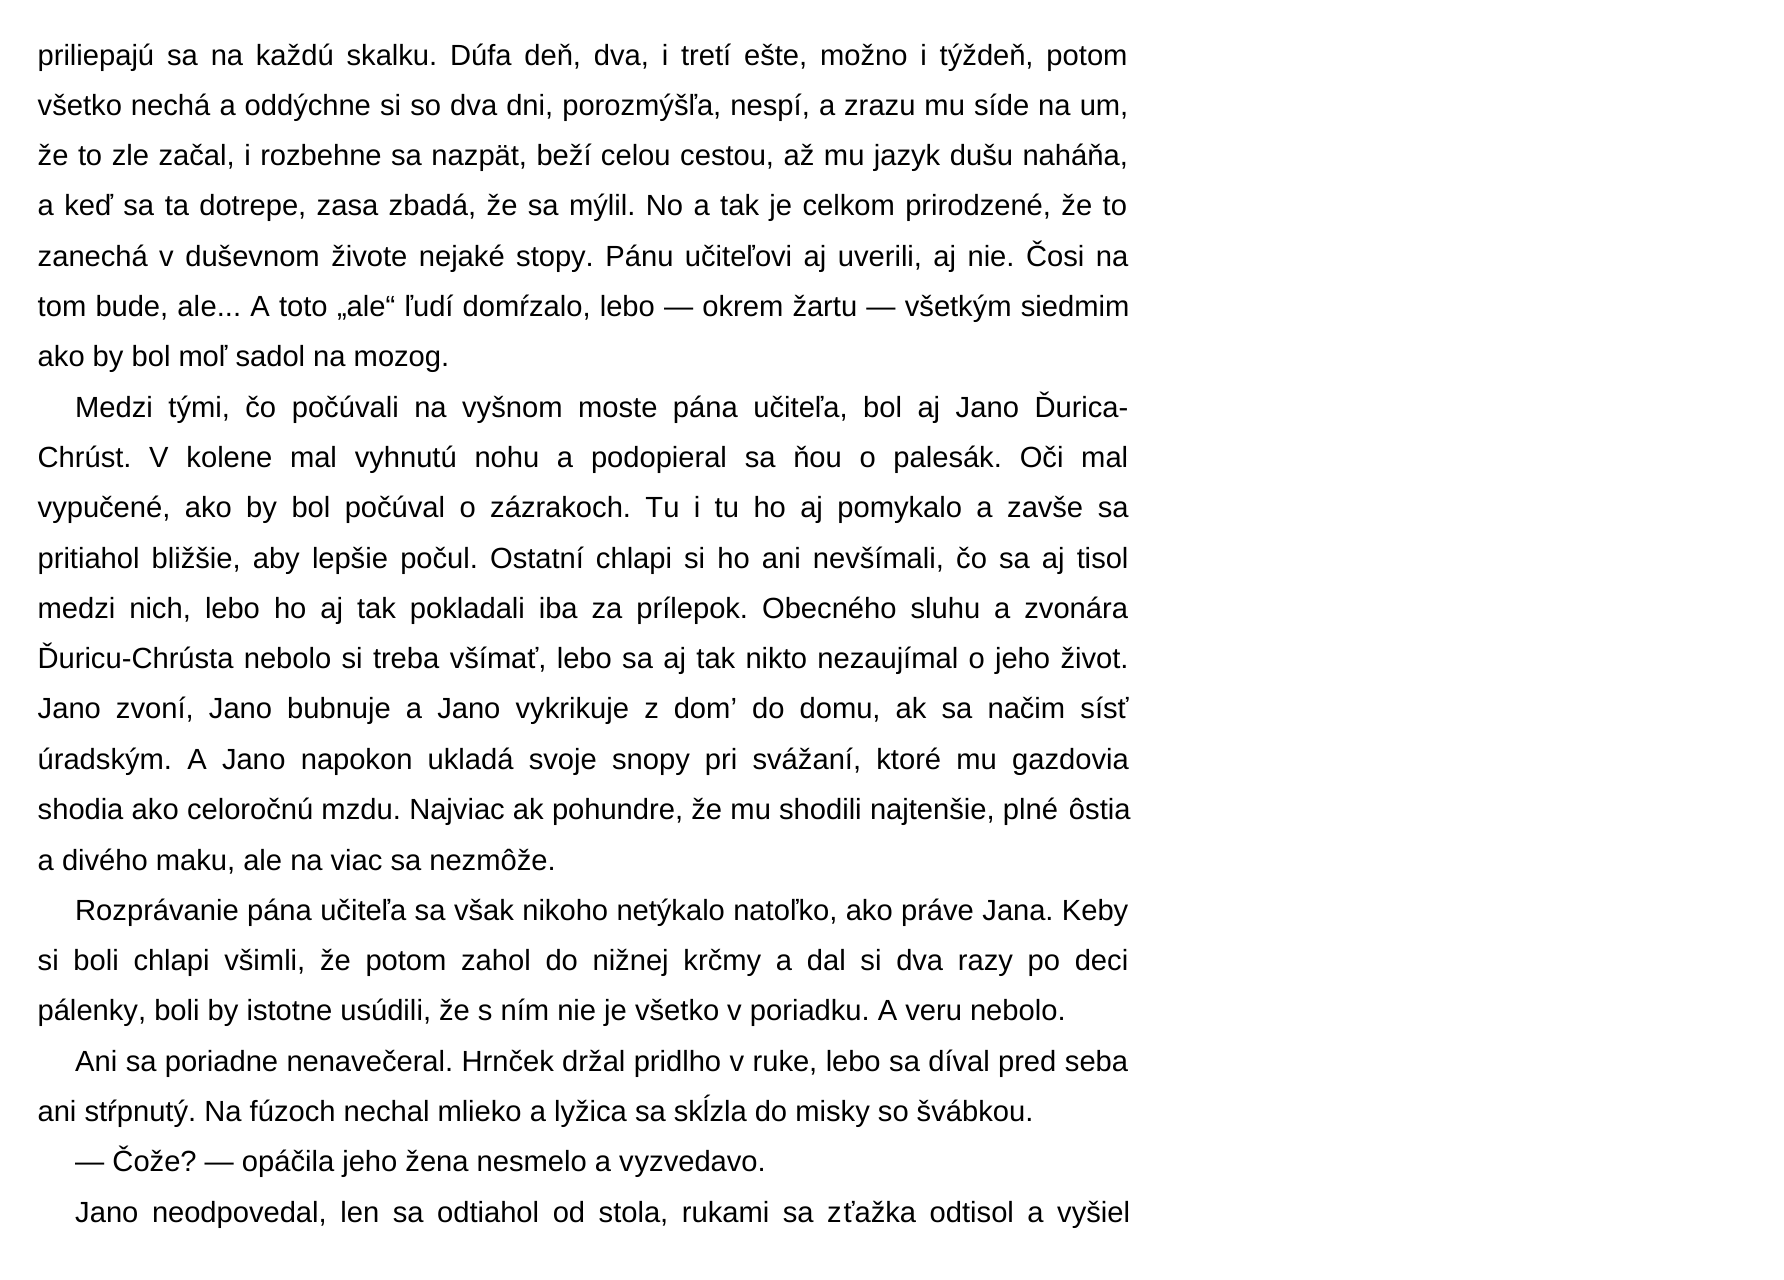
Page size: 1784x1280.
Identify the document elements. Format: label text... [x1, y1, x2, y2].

text — Čože? — opáčila jeho žena nesmelo a vyzvedavo. [37, 1144, 1130, 1178]
text Ani sa poriadne nenavečeral. Hrnček držal pridlho v ruke, lebo sa díval pred seba ani stŕpnutý. Na fúzoch nechal mlieko a lyžica sa skĺzla do misky so švábkou. [37, 1044, 1130, 1128]
text Jano neodpovedal, len sa odtiahol od stola, rukami sa zťažka odtisol a vyšiel [37, 1195, 1130, 1228]
text Medzi tými, čo počúvali na vyšnom moste pána učiteľa, bol aj Jano Ďurica-Chrúst. V kolene mal vyhnutú nohu a podopieral sa ňou o palesák. Oči mal vypučené, ako by bol počúval o zázrakoch. Tu i tu ho aj pomykalo a zavše sa pritiahol bližšie, aby lepšie počul. Ostatní chlapi si ho ani nevšímali, čo sa aj tisol medzi nich, lebo ho aj tak pokladali iba za prílepok. Obecného sluhu a zvonára Ďuricu-Chrústa nebolo si treba všímať, lebo sa aj tak nikto nezaujímal o jeho život. Jano zvoní, Jano bubnuje a Jano vykrikuje z dom’ do domu, ak sa načim sísť úradským. A Jano napokon ukladá svoje snopy pri svážaní, ktoré mu gazdovia shodia ako celoročnú mzdu. Najviac ak pohundre, že mu shodili najtenšie, plné ôstia a divého maku, ale na viac sa nezmôže. [37, 390, 1130, 876]
text Rozprávanie pána učiteľa sa však nikoho netýkalo natoľko, ako práve Jana. Keby si boli chlapi všimli, že potom zahol do nižnej krčmy a dal si dva razy po deci pálenky, boli by istotne usúdili, že s ním nie je všetko v poriadku. A veru nebolo. [37, 893, 1130, 1027]
text priliepajú sa na každú skalku. Dúfa deň, dva, i tretí ešte, možno i týždeň, potom všetko nechá a oddýchne si so dva dni, porozmýšľa, nespí, a zrazu mu síde na um, že to zle začal, i rozbehne sa nazpät, beží celou cestou, až mu jazyk dušu naháňa, a keď sa ta dotrepe, zasa zbadá, že sa mýlil. No a tak je celkom prirodzené, že to zanechá v duševnom živote nejaké stopy. Pánu učiteľovi aj uverili, aj nie. Čosi na tom bude, ale... A toto „ale“ ľudí domŕzalo, lebo — okrem žartu — všetkým siedmim ako by bol moľ sadol na mozog. [37, 37, 1130, 373]
